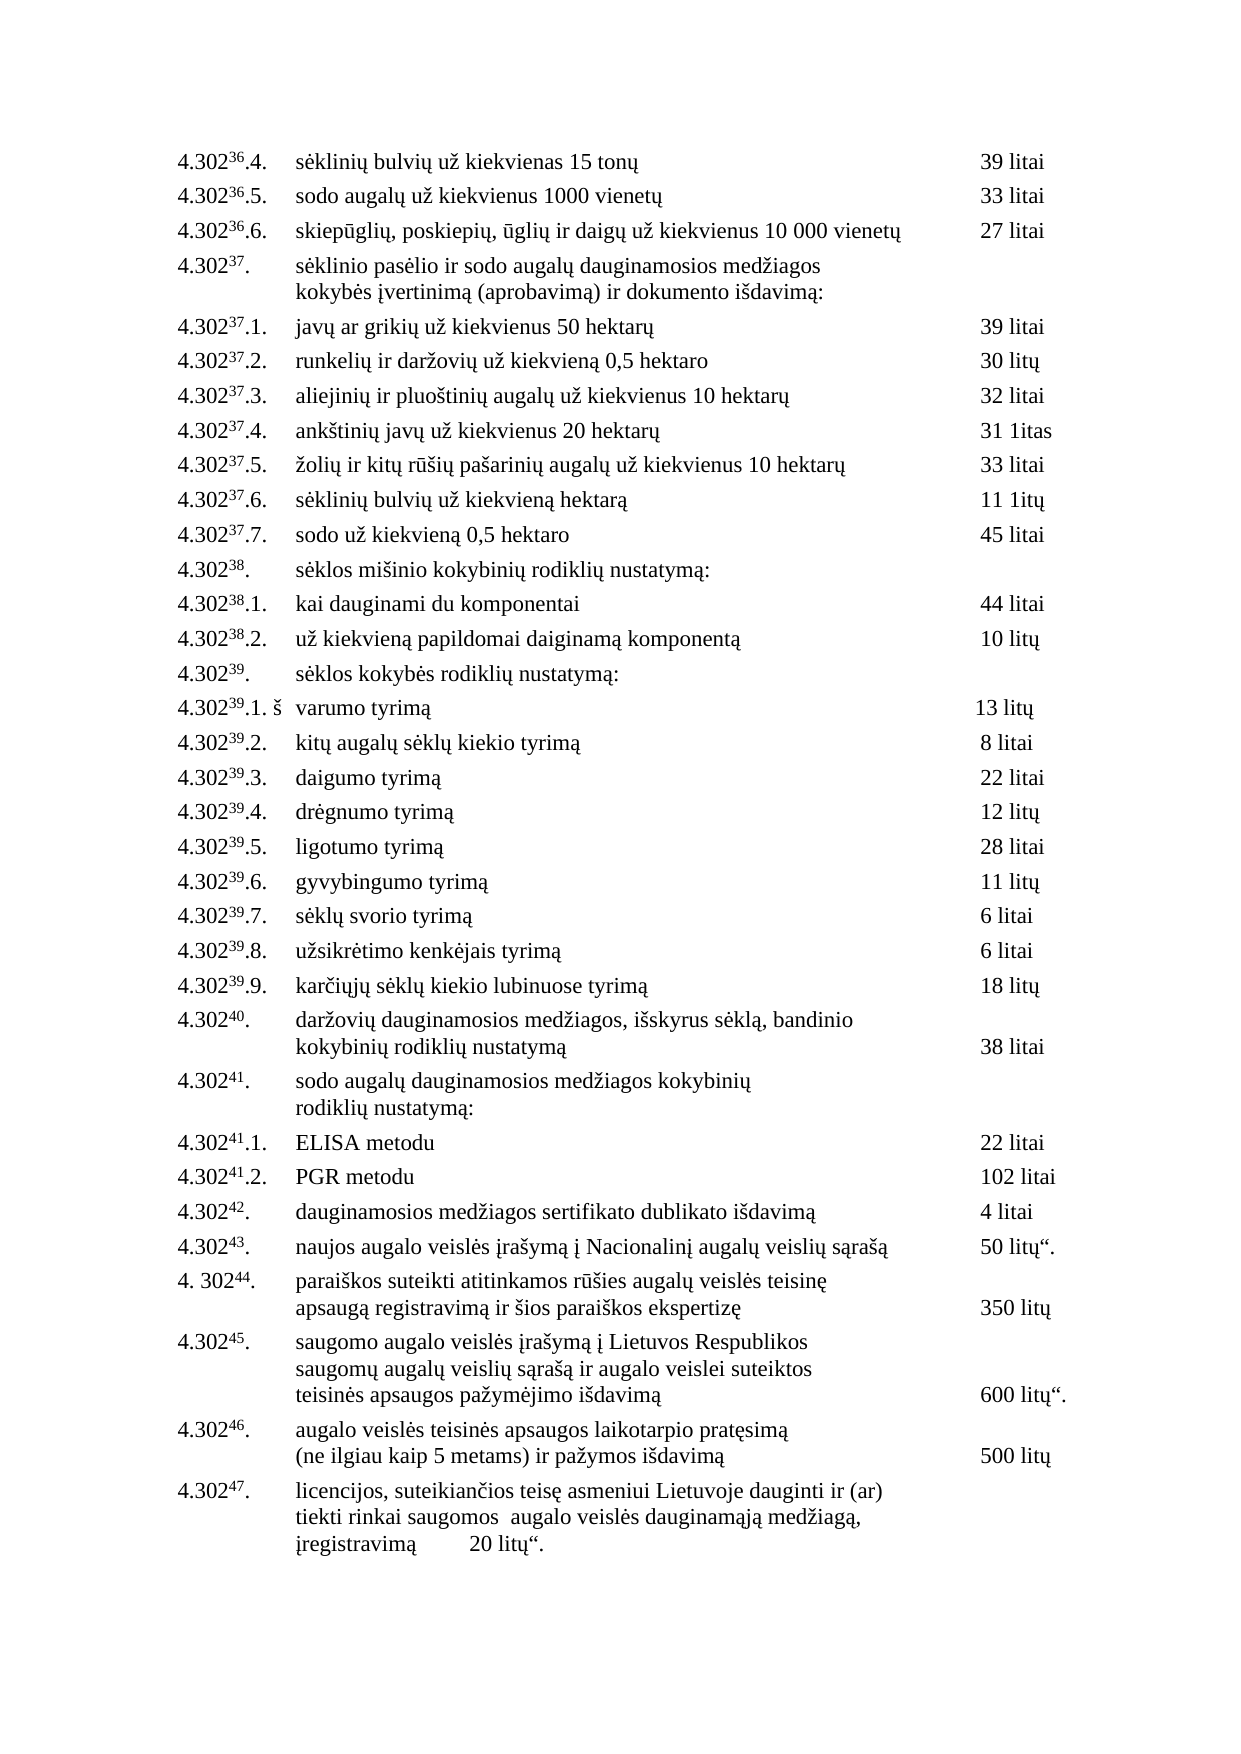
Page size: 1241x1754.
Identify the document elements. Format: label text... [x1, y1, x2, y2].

text 4.30241. sodo augalų dauginamosios medžiagos kokybinių rodiklių nustatymą: [177, 1068, 1122, 1120]
text 4.30247. licencijos, suteikiančios teisę asmeniui Lietuvoje dauginti ir (ar) tiekti rinkai saugomos augalo veislės dauginamąją medžiagą, įregistravimą 20 litų“. [177, 1477, 930, 1556]
text 4.30238.2. už kiekvieną papildomai daiginamą komponentą 10 litų [177, 625, 1122, 651]
text 4. 30244. paraiškos suteikti atitinkamos rūšies augalų veislės teisinę apsaugą registravimą ir šios paraiškos ekspertizę 350 litų [177, 1267, 1122, 1320]
text 4.30241.2. PGR metodu 102 litai [177, 1163, 1122, 1190]
text 4.30239.9. karčiųjų sėklų kiekio lubinuose tyrimą 18 litų [177, 972, 1122, 998]
text 4.30245. saugomo augalo veislės įrašymą į Lietuvos Respublikos saugomų augalų veislių sąrašą ir augalo veislei suteiktos teisinės apsaugos pažymėjimo išdavimą 600 litų“. [177, 1328, 1122, 1407]
text 4.30237.5. žolių ir kitų rūšių pašarinių augalų už kiekvienus 10 hektarų 33 litai [177, 452, 1122, 478]
text 4.30238. sėklos mišinio kokybinių rodiklių nustatymą: [177, 556, 1122, 582]
text 4.30239.8. užsikrėtimo kenkėjais tyrimą 6 litai [177, 937, 1122, 963]
text 4.30237.7. sodo už kiekvieną 0,5 hektaro 45 litai [177, 521, 1122, 547]
text 4.30239.2. kitų augalų sėklų kiekio tyrimą 8 litai [177, 729, 1122, 755]
text 4.30236.4. sėklinių bulvių už kiekvienas 15 tonų 39 litai [177, 148, 1122, 174]
text 4.30236.6. skiepūglių, poskiepių, ūglių ir daigų už kiekvienus 10 000 vienetų 27 litai [177, 217, 1122, 243]
text 4.30239.3. daigumo tyrimą 22 litai [177, 764, 1122, 790]
text 4.30237.6. sėklinių bulvių už kiekvieną hektarą 11 1itų [177, 486, 1122, 513]
text 4.30239.7. sėklų svorio tyrimą 6 litai [177, 902, 1122, 929]
text 4.30237.2. runkelių ir daržovių už kiekvieną 0,5 hektaro 30 litų [177, 347, 1122, 374]
text 4.30238.1. kai dauginami du komponentai 44 litai [177, 590, 1122, 617]
text 4.30243. naujos augalo veislės įrašymą į Nacionalinį augalų veislių sąrašą 50 litų“. [177, 1233, 1122, 1259]
text 4.30239.6. gyvybingumo tyrimą 11 litų [177, 868, 1122, 894]
text 4.30246. augalo veislės teisinės apsaugos laikotarpio pratęsimą (ne ilgiau kaip 5 metams) ir pažymos išdavimą 500 litų [177, 1416, 1122, 1468]
text 4.30239.4. drėgnumo tyrimą 12 litų [177, 798, 1122, 825]
text 4.30239.5. ligotumo tyrimą 28 litai [177, 833, 1122, 859]
text 4.30236.5. sodo augalų už kiekvienus 1000 vienetų 33 litai [177, 182, 1122, 209]
text 4.30239.1. š varumo tyrimą 13 litų [177, 694, 1122, 721]
text 4.30239. sėklos kokybės rodiklių nustatymą: [177, 660, 1122, 686]
text 4.30237.4. ankštinių javų už kiekvienus 20 hektarų 31 1itas [177, 417, 1122, 443]
text 4.30240. daržovių dauginamosios medžiagos, išskyrus sėklą, bandinio kokybinių rodiklių nustatymą 38 litai [177, 1007, 1122, 1059]
text 4.30242. dauginamosios medžiagos sertifikato dublikato išdavimą 4 litai [177, 1198, 1122, 1224]
text 4.30237.1. javų ar grikių už kiekvienus 50 hektarų 39 litai [177, 313, 1122, 339]
text 4.30237. sėklinio pasėlio ir sodo augalų dauginamosios medžiagos kokybės įvertinimą (aprobavimą) ir dokumento išdavimą: [177, 252, 1122, 304]
text 4.30237.3. aliejinių ir pluoštinių augalų už kiekvienus 10 hektarų 32 litai [177, 382, 1122, 408]
text 4.30241.1. ELISA metodu 22 litai [177, 1129, 1122, 1155]
